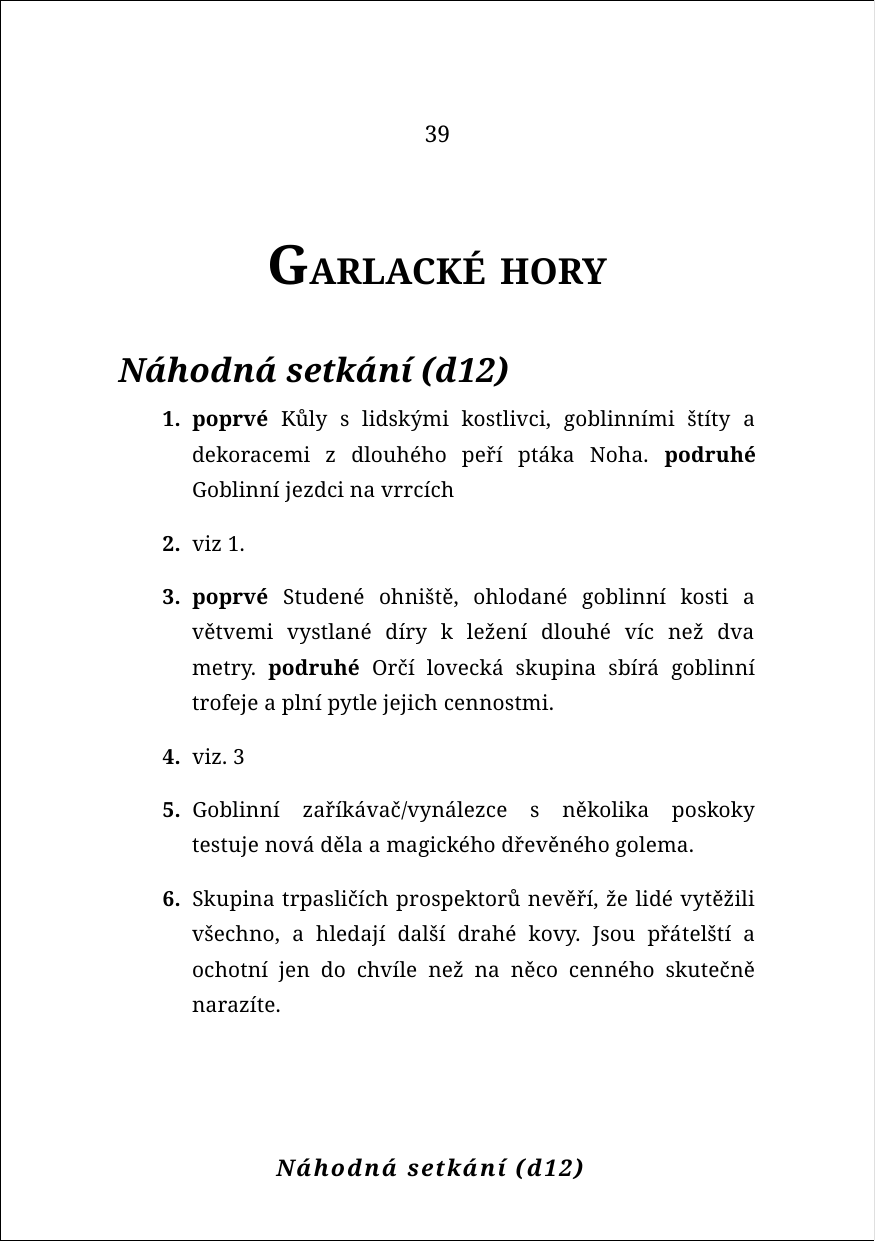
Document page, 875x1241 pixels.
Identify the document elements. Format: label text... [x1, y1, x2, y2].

list Goblinní zaříkávač/vynálezce s několika poskoky testuje nová děla a magického dřevěného golema. [162, 795, 756, 859]
subtitle Náhodná setkání (d12) [118, 347, 756, 393]
list viz 1. [162, 529, 756, 557]
list poprvé Kůly s lidskými kostlivci, goblinními štíty a dekoracemi z dlouhého peří ptáka Noha. podruhé Goblinní jezdci na vrrcích [162, 404, 756, 504]
list poprvé Studené ohniště, ohlodané goblinní kosti a větvemi vystlané díry k ležení dlouhé víc než dva metry. podruhé Orčí lovecká skupina sbírá goblinní trofeje a plní pytle jejich cennostmi. [162, 582, 756, 717]
list viz. 3 [162, 742, 756, 770]
subtitle Garlacké hory [118, 226, 756, 300]
list Skupina trpasličích prospektorů nevěří, že lidé vytěžili všechno, a hledají další drahé kovy. Jsou přátelští a ochotní jen do chvíle než na něco cenného skutečně narazíte. [162, 884, 756, 1019]
